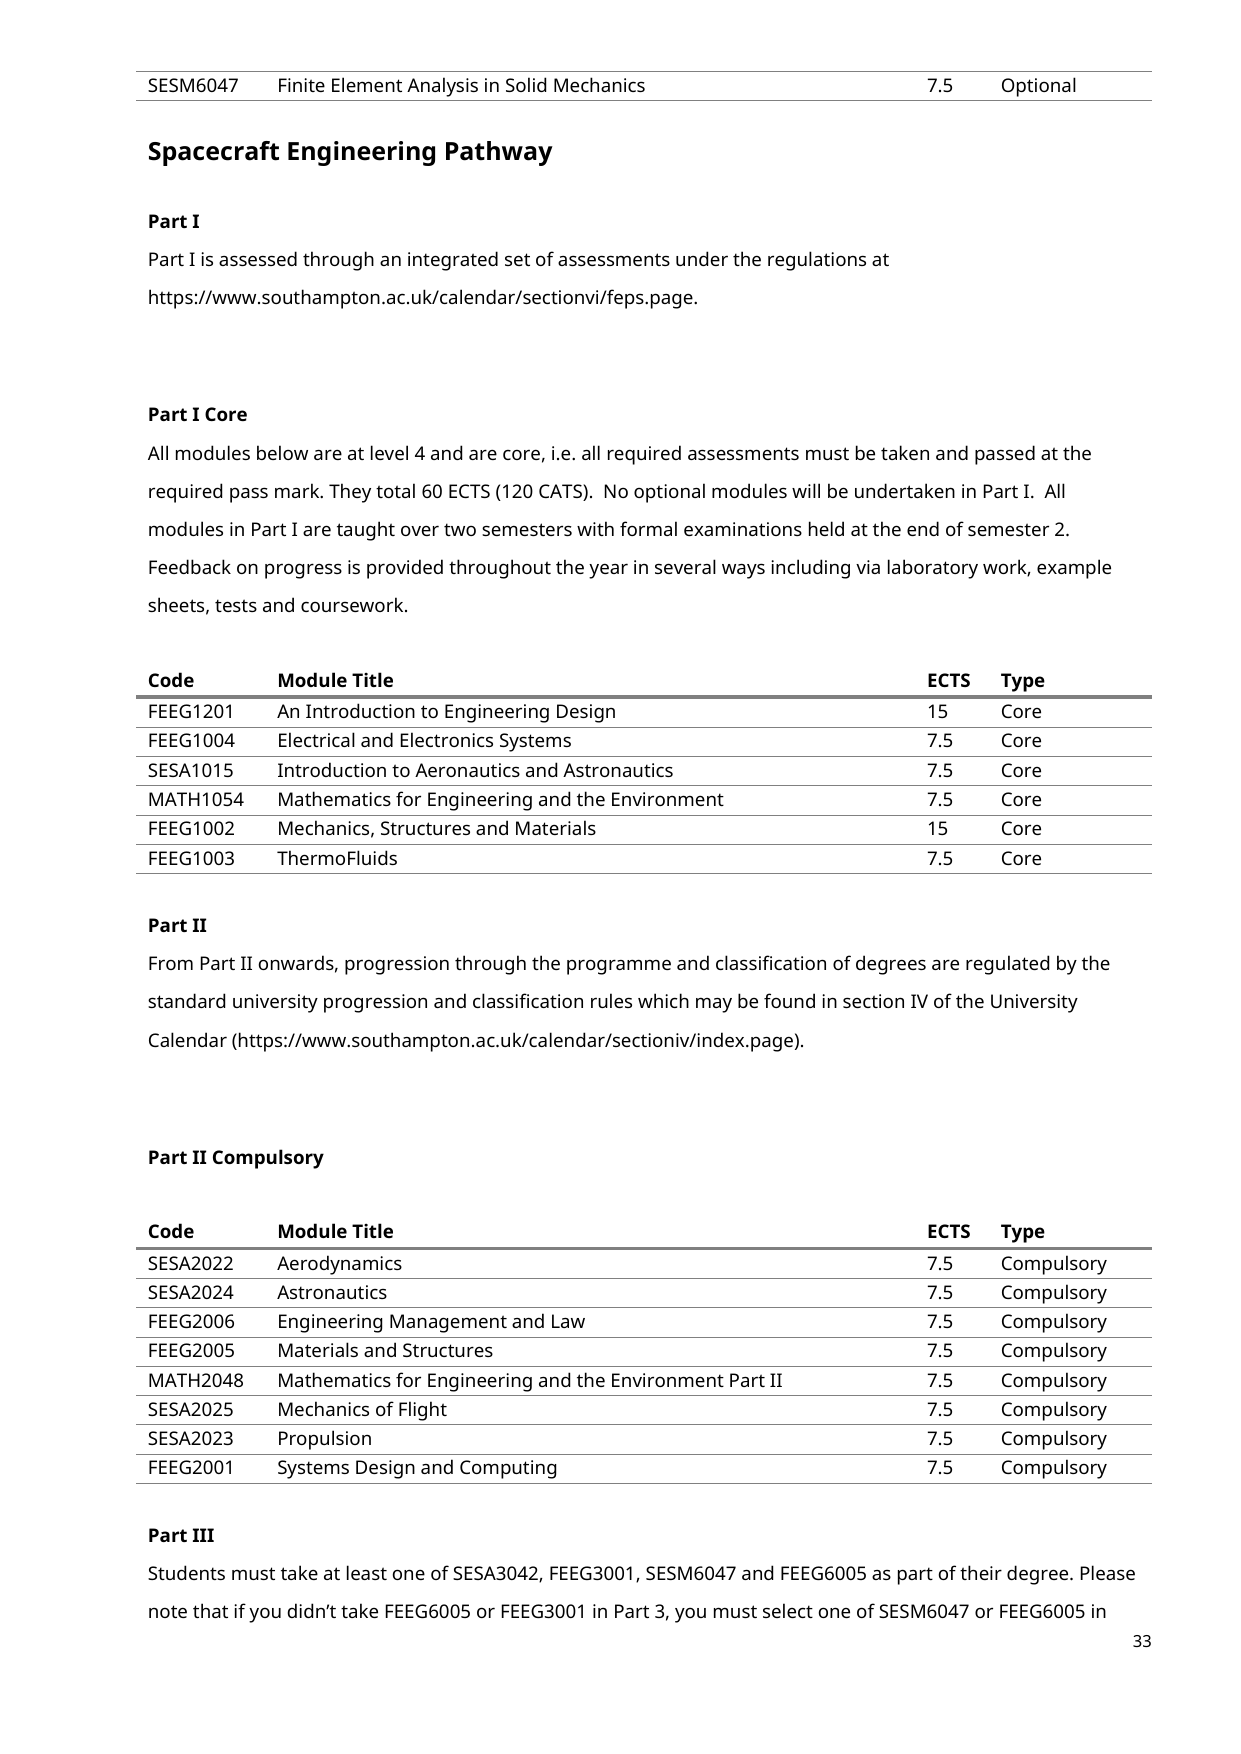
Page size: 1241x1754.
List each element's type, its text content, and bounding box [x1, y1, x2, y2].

table_cell FEEG1002 [136, 816, 266, 844]
table_cell 7.5 [916, 1338, 989, 1366]
table_cell 7.5 [916, 786, 989, 814]
table_cell 7.5 [916, 728, 989, 756]
table_cell Optional [989, 72, 1152, 100]
table_cell Mechanics of Flight [266, 1396, 916, 1424]
table_cell Code [136, 667, 266, 695]
table_cell 15 [916, 699, 989, 727]
table_cell Electrical and Electronics Systems [266, 728, 916, 756]
table_cell Type [989, 667, 1152, 695]
table_cell FEEG2006 [136, 1308, 266, 1337]
table_cell 7.5 [916, 757, 989, 785]
table_cell Core [989, 757, 1152, 785]
table_cell Materials and Structures [266, 1338, 916, 1366]
table_cell Module Title [266, 667, 916, 695]
table_cell Engineering Management and Law [266, 1308, 916, 1337]
table_cell SESA1015 [136, 757, 266, 785]
table_cell Compulsory [989, 1425, 1152, 1454]
table_cell Compulsory [989, 1308, 1152, 1337]
table_cell Compulsory [989, 1279, 1152, 1307]
table_cell Core [989, 816, 1152, 844]
table_cell Compulsory [989, 1367, 1152, 1395]
table_cell SESA2022 [136, 1250, 266, 1278]
table_cell 7.5 [916, 1425, 989, 1454]
table_cell FEEG1004 [136, 728, 266, 756]
table_cell Part I Core All modules below are at level 4 and are core, i.e. all required assessments must be taken and passed at the required pass mark. They total 60 ECTS (120 CATS). No optional modules will be undertaken in Part I. All modules in Part I are taught over two semesters with formal examinations held at the end of semester 2. Feedback on progress is provided throughout the year in several ways including via laboratory work, example sheets, tests and coursework. [136, 363, 1152, 667]
table_cell 7.5 [916, 1308, 989, 1337]
table_cell Mathematics for Engineering and the Environment Part II [266, 1367, 916, 1395]
table_cell Core [989, 728, 1152, 756]
table_cell MATH2048 [136, 1367, 266, 1395]
table_cell FEEG1201 [136, 699, 266, 727]
table_cell Mathematics for Engineering and the Environment [266, 786, 916, 814]
table_cell 7.5 [916, 1367, 989, 1395]
table_cell FEEG2005 [136, 1338, 266, 1366]
table_cell Code [136, 1219, 266, 1247]
table_cell Core [989, 845, 1152, 873]
table_cell An Introduction to Engineering Design [266, 699, 916, 727]
table_cell Compulsory [989, 1250, 1152, 1278]
table_cell MATH1054 [136, 786, 266, 814]
table_cell 15 [916, 816, 989, 844]
table_cell Astronautics [266, 1279, 916, 1307]
table_cell Type [989, 1219, 1152, 1247]
table_cell 7.5 [916, 1279, 989, 1307]
table_cell SESA2025 [136, 1396, 266, 1424]
table_cell Module Title [266, 1219, 916, 1247]
table_cell ECTS [916, 667, 989, 695]
table_cell SESM6047 [136, 72, 266, 100]
table_cell Propulsion [266, 1425, 916, 1454]
table_cell Core [989, 786, 1152, 814]
table_cell Part I Part I is assessed through an integrated set of assessments under the regulations at https://www.southampton.ac.uk/calendar/sectionvi/feps.page. [136, 170, 1152, 363]
table_cell Finite Element Analysis in Solid Mechanics [266, 72, 916, 100]
table_cell FEEG1003 [136, 845, 266, 873]
table_cell Spacecraft Engineering Pathway [136, 101, 1152, 170]
table_cell ECTS [916, 1219, 989, 1247]
table_cell FEEG2001 [136, 1455, 266, 1483]
table_cell Mechanics, Structures and Materials [266, 816, 916, 844]
table_cell Core [989, 699, 1152, 727]
table_cell Part III Students must take at least one of SESA3042, FEEG3001, SESM6047 and FEEG6005 as part of their degree. Please note that if you didn’t take FEEG6005 or FEEG3001 in Part 3, you must select one of SESM6047 or FEEG6005 in [136, 1484, 1152, 1624]
table_cell SESA2024 [136, 1279, 266, 1307]
table_cell Compulsory [989, 1338, 1152, 1366]
table_cell Introduction to Aeronautics and Astronautics [266, 757, 916, 785]
table_cell Compulsory [989, 1455, 1152, 1483]
table_cell 7.5 [916, 1455, 989, 1483]
table_cell Compulsory [989, 1396, 1152, 1424]
table_cell 7.5 [916, 72, 989, 100]
table_cell Systems Design and Computing [266, 1455, 916, 1483]
table_cell Part II Compulsory [136, 1106, 1152, 1218]
table_cell 7.5 [916, 1250, 989, 1278]
table_cell Aerodynamics [266, 1250, 916, 1278]
table_cell 7.5 [916, 845, 989, 873]
table_cell 7.5 [916, 1396, 989, 1424]
table_cell Part II From Part II onwards, progression through the programme and classification of degrees are regulated by the standard university progression and classification rules which may be found in section IV of the University Calendar (https://www.southampton.ac.uk/calendar/sectioniv/index.page). [136, 874, 1152, 1106]
table_cell SESA2023 [136, 1425, 266, 1454]
table_cell ThermoFluids [266, 845, 916, 873]
